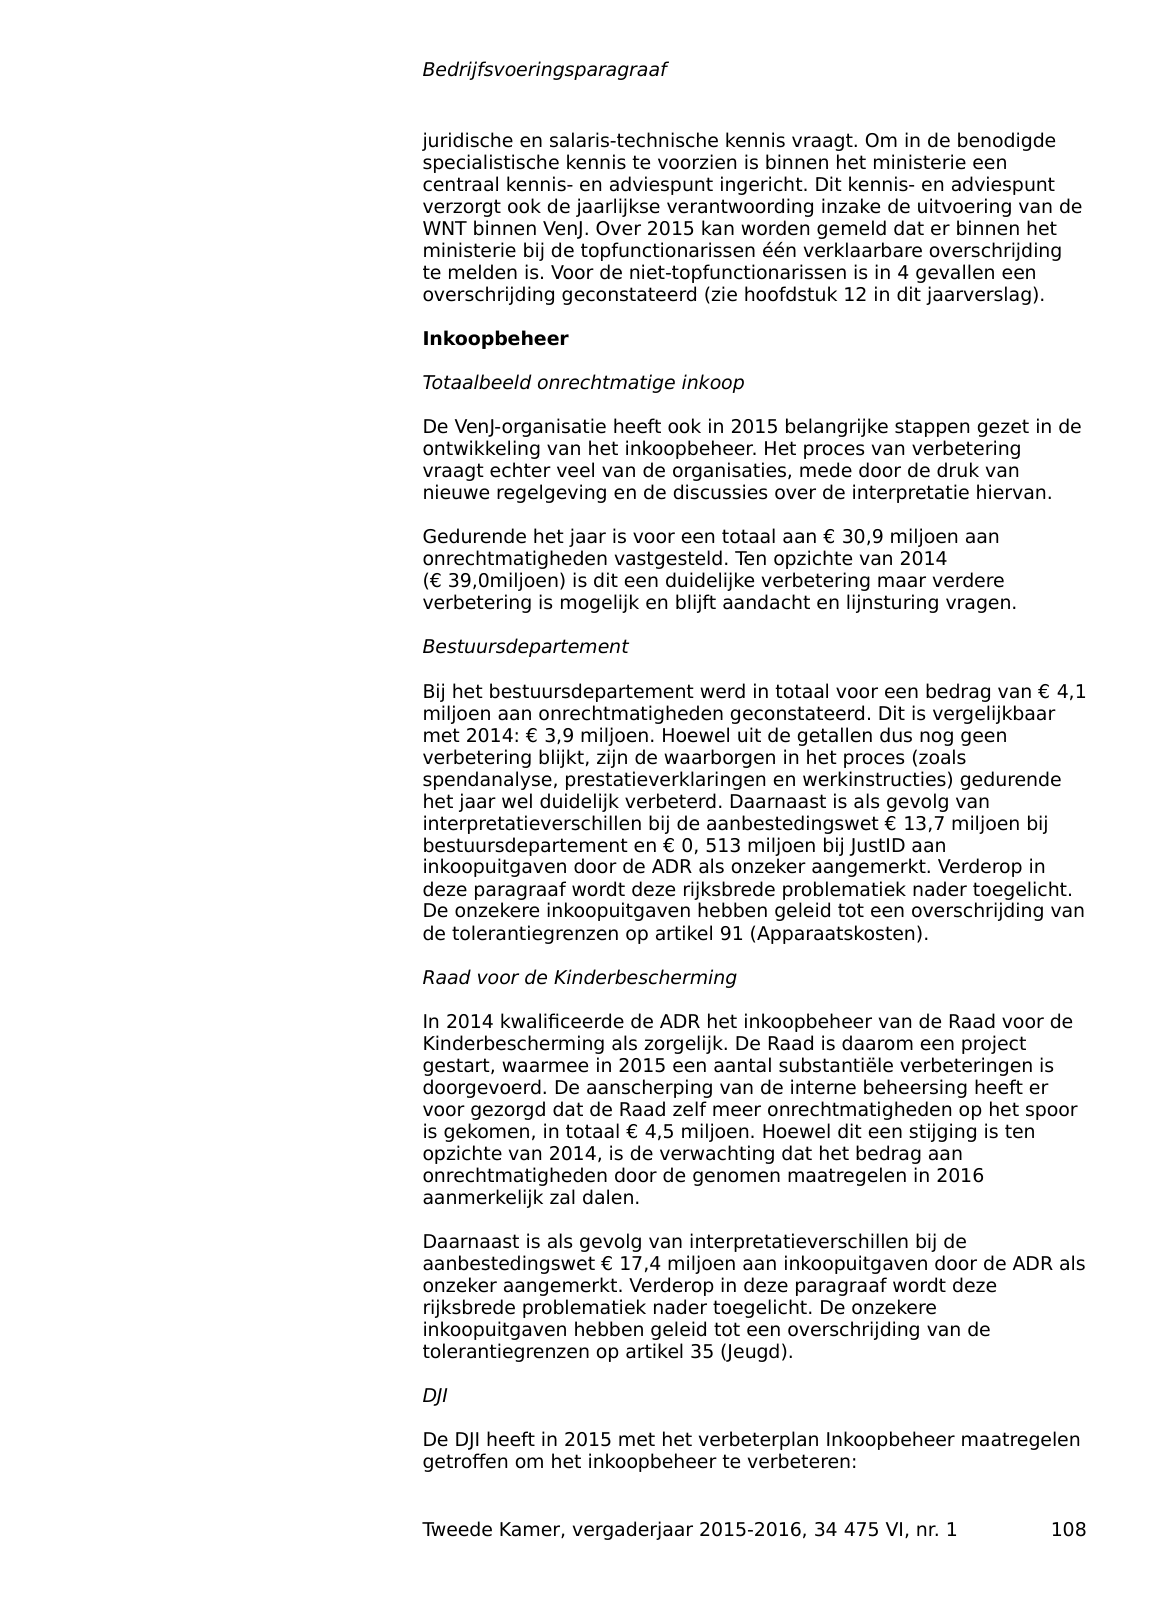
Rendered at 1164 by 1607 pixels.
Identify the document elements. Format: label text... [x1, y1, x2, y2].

subtitle Raad voor de Kinderbescherming [422, 967, 1087, 988]
text De VenJ-organisatie heeft ook in 2015 belangrijke stappen gezet in de ontwikkeling van het inkoopbeheer. Het proces van verbetering vraagt echter veel van de organisaties, mede door de druk van nieuwe regelgeving en de discussies over de interpretatie hiervan. [422, 416, 1087, 504]
text Gedurende het jaar is voor een totaal aan € 30,9 miljoen aan onrechtmatigheden vastgesteld. Ten opzichte van 2014 (€ 39,0miljoen) is dit een duidelijke verbetering maar verdere verbetering is mogelijk en blijft aandacht en lijnsturing vragen. [422, 526, 1087, 614]
text In 2014 kwalificeerde de ADR het inkoopbeheer van de Raad voor de Kinderbescherming als zorgelijk. De Raad is daarom een project gestart, waarmee in 2015 een aantal substantiële verbeteringen is doorgevoerd. De aanscherping van de interne beheersing heeft er voor gezorgd dat de Raad zelf meer onrechtmatigheden op het spoor is gekomen, in totaal € 4,5 miljoen. Hoewel dit een stijging is ten opzichte van 2014, is de verwachting dat het bedrag aan onrechtmatigheden door de genomen maatregelen in 2016 aanmerkelijk zal dalen. [422, 1011, 1087, 1208]
text Daarnaast is als gevolg van interpretatieverschillen bij de aanbestedingswet € 17,4 miljoen aan inkoopuitgaven door de ADR als onzeker aangemerkt. Verderop in deze paragraaf wordt deze rijksbrede problematiek nader toegelicht. De onzekere inkoopuitgaven hebben geleid tot een overschrijding van de tolerantiegrenzen op artikel 35 (Jeugd). [422, 1231, 1087, 1363]
subtitle Totaalbeeld onrechtmatige inkoop [422, 372, 1087, 394]
text De DJI heeft in 2015 met het verbeterplan Inkoopbeheer maatregelen getroffen om het inkoopbeheer te verbeteren: [422, 1429, 1087, 1473]
subtitle Inkoopbeheer [422, 328, 1087, 350]
subtitle Bestuursdepartement [422, 636, 1087, 658]
text juridische en salaris-technische kennis vraagt. Om in de benodigde specialistische kennis te voorzien is binnen het ministerie een centraal kennis- en adviespunt ingericht. Dit kennis- en adviespunt verzorgt ook de jaarlijkse verantwoording inzake de uitvoering van de WNT binnen VenJ. Over 2015 kan worden gemeld dat er binnen het ministerie bij de topfunctionarissen één verklaarbare overschrijding te melden is. Voor de niet-topfunctionarissen is in 4 gevallen een overschrijding geconstateerd (zie hoofdstuk 12 in dit jaarverslag). [422, 130, 1087, 306]
text Bij het bestuursdepartement werd in totaal voor een bedrag van € 4,1 miljoen aan onrechtmatigheden geconstateerd. Dit is vergelijkbaar met 2014: € 3,9 miljoen. Hoewel uit de getallen dus nog geen verbetering blijkt, zijn de waarborgen in het proces (zoals spendanalyse, prestatieverklaringen en werkinstructies) gedurende het jaar wel duidelijk verbeterd. Daarnaast is als gevolg van interpretatieverschillen bij de aanbestedingswet € 13,7 miljoen bij bestuursdepartement en € 0, 513 miljoen bij JustID aan inkoopuitgaven door de ADR als onzeker aangemerkt. Verderop in deze paragraaf wordt deze rijksbrede problematiek nader toegelicht. De onzekere inkoopuitgaven hebben geleid tot een overschrijding van de tolerantiegrenzen op artikel 91 (Apparaatskosten). [422, 681, 1087, 944]
subtitle DJI [422, 1385, 1087, 1407]
